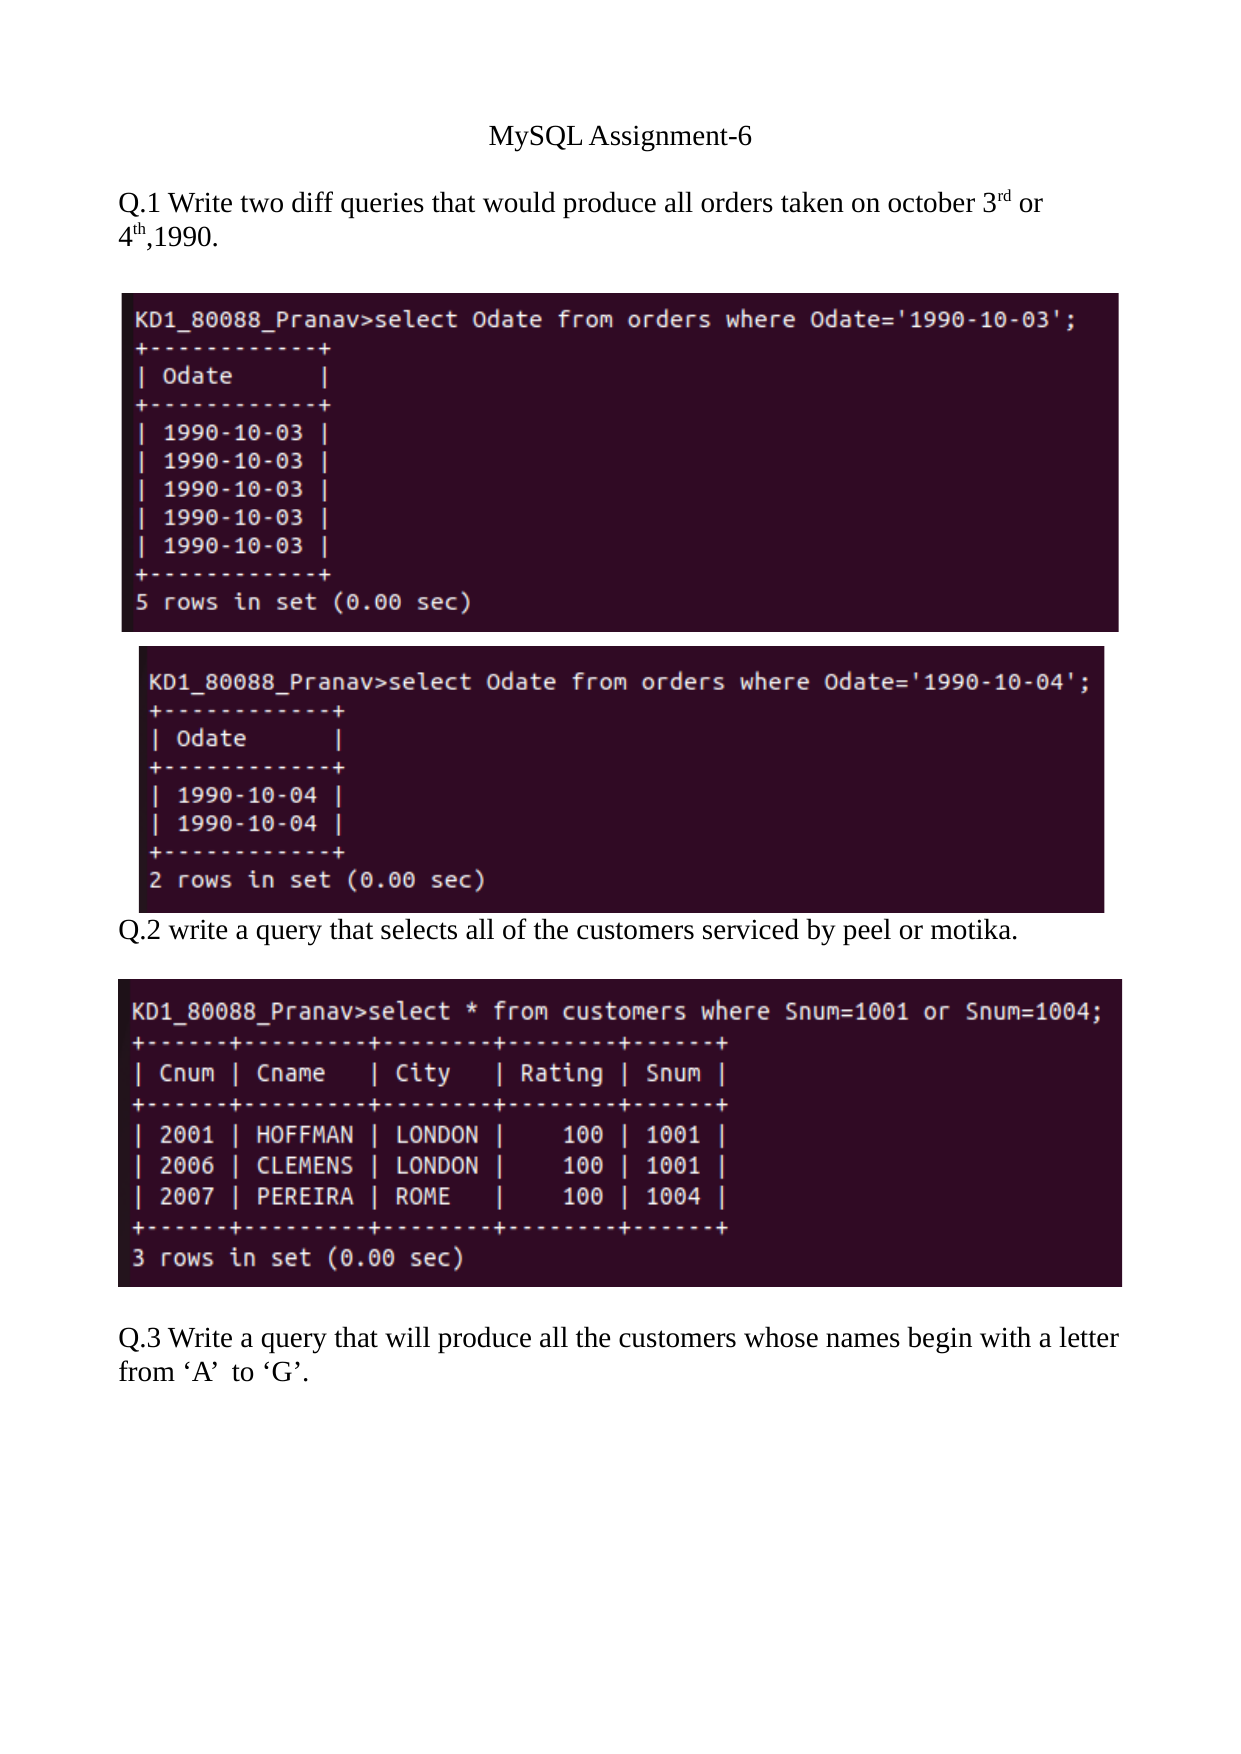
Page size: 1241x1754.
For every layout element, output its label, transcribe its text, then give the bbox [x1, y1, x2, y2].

text MySQL Assignment-6 [118, 118, 1122, 152]
text Q.3 Write a query that will produce all the customers whose names begin with a letter from ‘A’ to ‘G’. [118, 1321, 1122, 1388]
text Q.2 write a query that selects all of the customers serviced by peel or motika. [118, 913, 1122, 946]
picture [138, 646, 1105, 913]
text Q.1 Write two diff queries that would produce all orders taken on october 3rd or 4th,1990. [118, 185, 1122, 252]
picture [118, 979, 1123, 1287]
picture [121, 293, 1119, 632]
